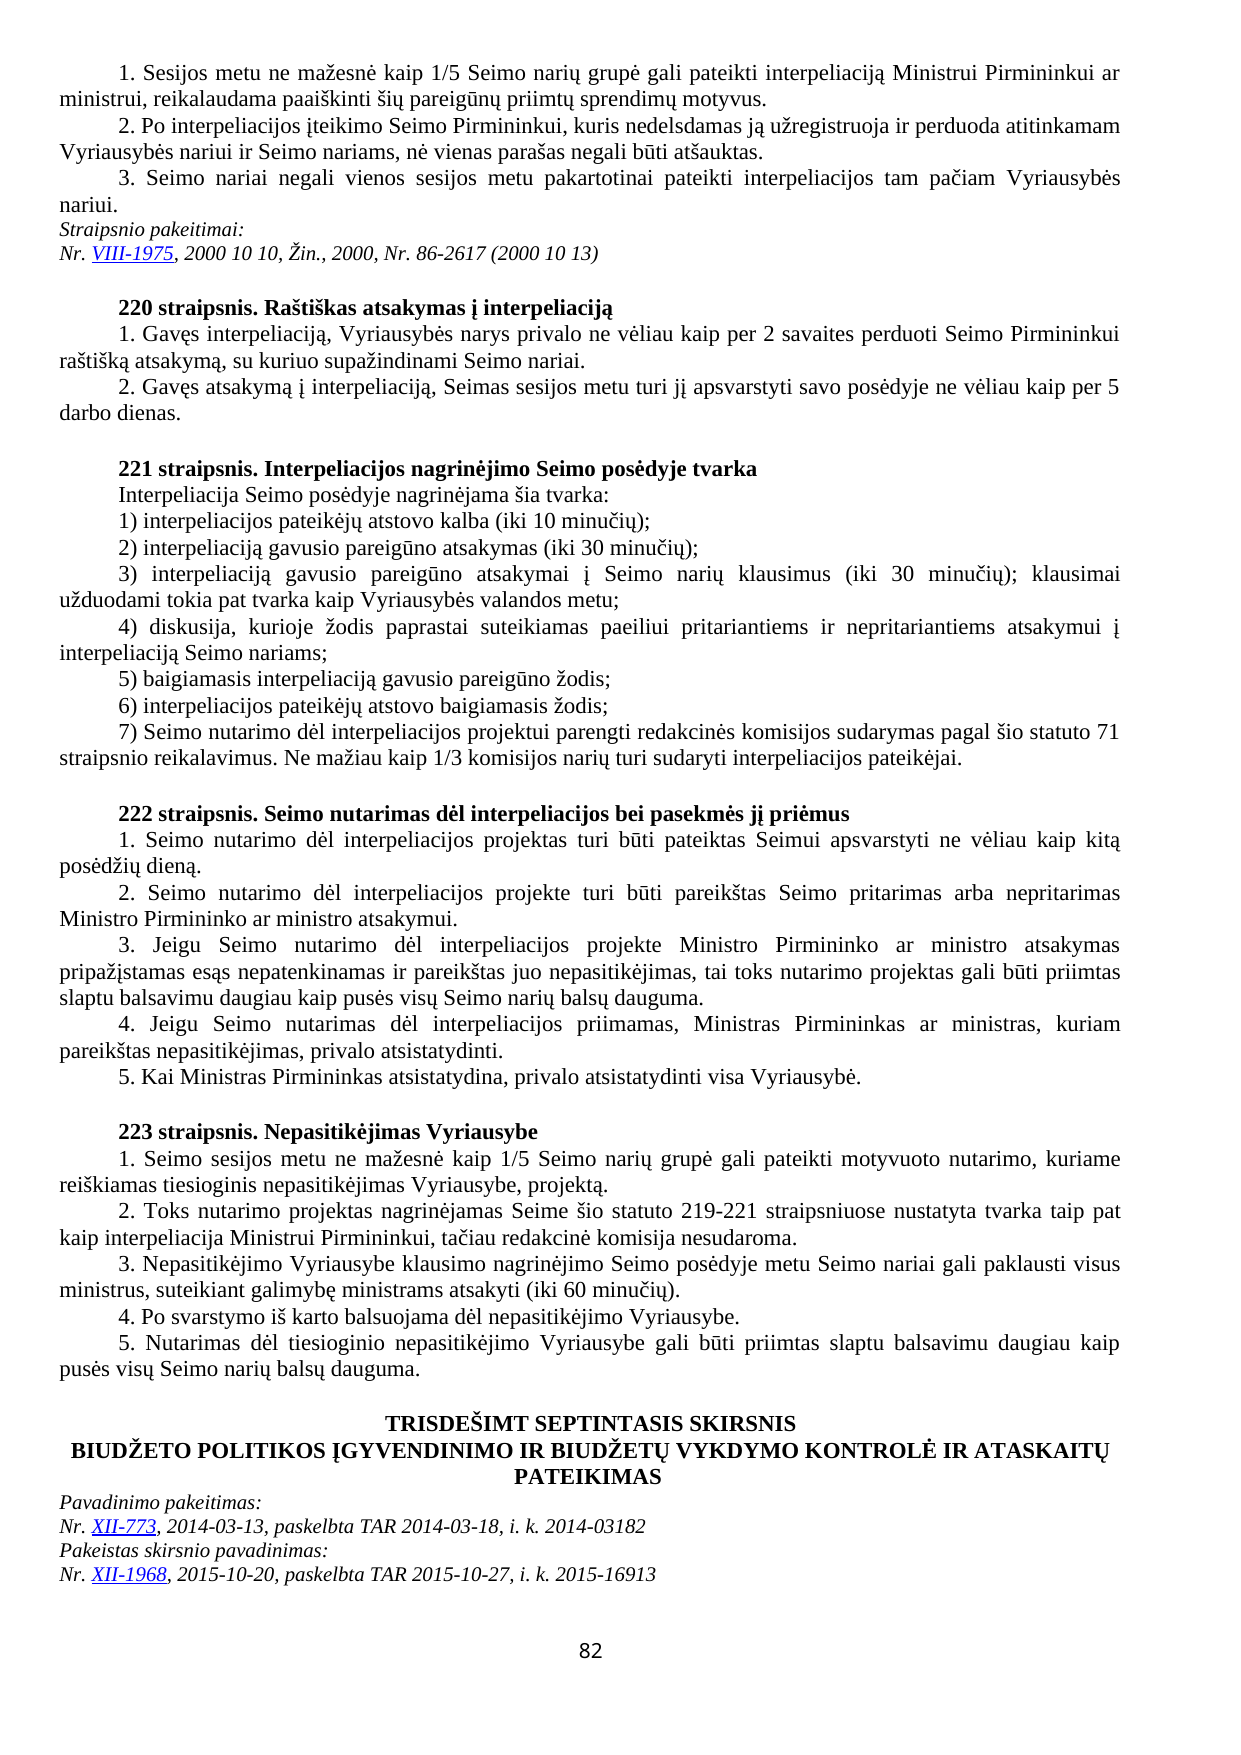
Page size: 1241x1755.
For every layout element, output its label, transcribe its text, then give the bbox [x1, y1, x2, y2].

text 3. Seimo nariai negali vienos sesijos metu pakartotinai pateikti interpeliacijos tam pačiam Vyriausybės nariui. [59, 164, 1122, 217]
text 7) Seimo nutarimo dėl interpeliacijos projektui parengti redakcinės komisijos sudarymas pagal šio statuto 71 straipsnio reikalavimus. Ne mažiau kaip 1/3 komisijos narių turi sudaryti interpeliacijos pateikėjai. [59, 718, 1122, 771]
text 4. Po svarstymo iš karto balsuojama dėl nepasitikėjimo Vyriausybe. [59, 1303, 1122, 1329]
text 6) interpeliacijos pateikėjų atstovo baigiamasis žodis; [59, 692, 1122, 718]
text 1. Sesijos metu ne mažesnė kaip 1/5 Seimo narių grupė gali pateikti interpeliaciją Ministrui Pirmininkui ar ministrui, reikalaudama paaiškinti šių pareigūnų priimtų sprendimų motyvus. [59, 59, 1122, 112]
text 1) interpeliacijos pateikėjų atstovo kalba (iki 10 minučių); [59, 507, 1122, 534]
text 2. Toks nutarimo projektas nagrinėjamas Seime šio statuto 219-221 straipsniuose nustatyta tvarka taip pat kaip interpeliacija Ministrui Pirmininkui, tačiau redakcinė komisija nesudaroma. [59, 1197, 1122, 1250]
text 2. Seimo nutarimo dėl interpeliacijos projekte turi būti pareikštas Seimo pritarimas arba nepritarimas Ministro Pirmininko ar ministro atsakymui. [59, 879, 1122, 931]
text 5) baigiamasis interpeliaciją gavusio pareigūno žodis; [59, 665, 1122, 692]
text Interpeliacija Seimo posėdyje nagrinėjama šia tvarka: [59, 481, 1122, 507]
text 221 straipsnis. Interpeliacijos nagrinėjimo Seimo posėdyje tvarka [59, 454, 1122, 481]
text 5. Kai Ministras Pirmininkas atsistatydina, privalo atsistatydinti visa Vyriausybė. [59, 1063, 1122, 1089]
text 1. Seimo nutarimo dėl interpeliacijos projektas turi būti pateiktas Seimui apsvarstyti ne vėliau kaip kitą posėdžių dieną. [59, 826, 1122, 879]
text Nr. XII-1968, 2015-10-20, paskelbta TAR 2015-10-27, i. k. 2015-16913 [59, 1562, 1122, 1586]
text 5. Nutarimas dėl tiesioginio nepasitikėjimo Vyriausybe gali būti priimtas slaptu balsavimu daugiau kaip pusės visų Seimo narių balsų dauguma. [59, 1329, 1122, 1382]
text 3) interpeliaciją gavusio pareigūno atsakymai į Seimo narių klausimus (iki 30 minučių); klausimai užduodami tokia pat tvarka kaip Vyriausybės valandos metu; [59, 560, 1122, 613]
text Pavadinimo pakeitimas: [59, 1489, 1122, 1514]
text 4) diskusija, kurioje žodis paprastai suteikiamas paeiliui pritariantiems ir nepritariantiems atsakymui į interpeliaciją Seimo nariams; [59, 613, 1122, 665]
text BIUDŽETO POLITIKOS ĮGYVENDINIMO IR BIUDŽETŲ VYKDYMO KONTROLĖ IR ATASKAITŲ PATEIKIMAS [59, 1437, 1122, 1489]
text 3. Nepasitikėjimo Vyriausybe klausimo nagrinėjimo Seimo posėdyje metu Seimo nariai gali paklausti visus ministrus, suteikiant galimybę ministrams atsakyti (iki 60 minučių). [59, 1250, 1122, 1303]
text 222 straipsnis. Seimo nutarimas dėl interpeliacijos bei pasekmės jį priėmus [59, 799, 1122, 826]
text 2. Gavęs atsakymą į interpeliaciją, Seimas sesijos metu turi jį apsvarstyti savo posėdyje ne vėliau kaip per 5 darbo dienas. [59, 373, 1122, 426]
text Nr. XII-773, 2014-03-13, paskelbta TAR 2014-03-18, i. k. 2014-03182 [59, 1514, 1122, 1538]
text 223 straipsnis. Nepasitikėjimas Vyriausybe [59, 1118, 1122, 1144]
text Straipsnio pakeitimai: [59, 217, 1122, 241]
text TRISDEŠIMT SEPTINTASIS SKIRSNIS [59, 1411, 1122, 1437]
text 1. Gavęs interpeliaciją, Vyriausybės narys privalo ne vėliau kaip per 2 savaites perduoti Seimo Pirmininkui raštišką atsakymą, su kuriuo supažindinami Seimo nariai. [59, 320, 1122, 373]
text 3. Jeigu Seimo nutarimo dėl interpeliacijos projekte Ministro Pirmininko ar ministro atsakymas pripažįstamas esąs nepatenkinamas ir pareikštas juo nepasitikėjimas, tai toks nutarimo projektas gali būti priimtas slaptu balsavimu daugiau kaip pusės visų Seimo narių balsų dauguma. [59, 931, 1122, 1010]
text 2. Po interpeliacijos įteikimo Seimo Pirmininkui, kuris nedelsdamas ją užregistruoja ir perduoda atitinkamam Vyriausybės nariui ir Seimo nariams, nė vienas parašas negali būti atšauktas. [59, 112, 1122, 164]
text Nr. VIII-1975, 2000 10 10, Žin., 2000, Nr. 86-2617 (2000 10 13) [59, 241, 1122, 265]
text 2) interpeliaciją gavusio pareigūno atsakymas (iki 30 minučių); [59, 534, 1122, 560]
text 4. Jeigu Seimo nutarimas dėl interpeliacijos priimamas, Ministras Pirmininkas ar ministras, kuriam pareikštas nepasitikėjimas, privalo atsistatydinti. [59, 1010, 1122, 1063]
text Pakeistas skirsnio pavadinimas: [59, 1538, 1122, 1562]
text 220 straipsnis. Raštiškas atsakymas į interpeliaciją [59, 294, 1122, 320]
text 1. Seimo sesijos metu ne mažesnė kaip 1/5 Seimo narių grupė gali pateikti motyvuoto nutarimo, kuriame reiškiamas tiesioginis nepasitikėjimas Vyriausybe, projektą. [59, 1144, 1122, 1197]
